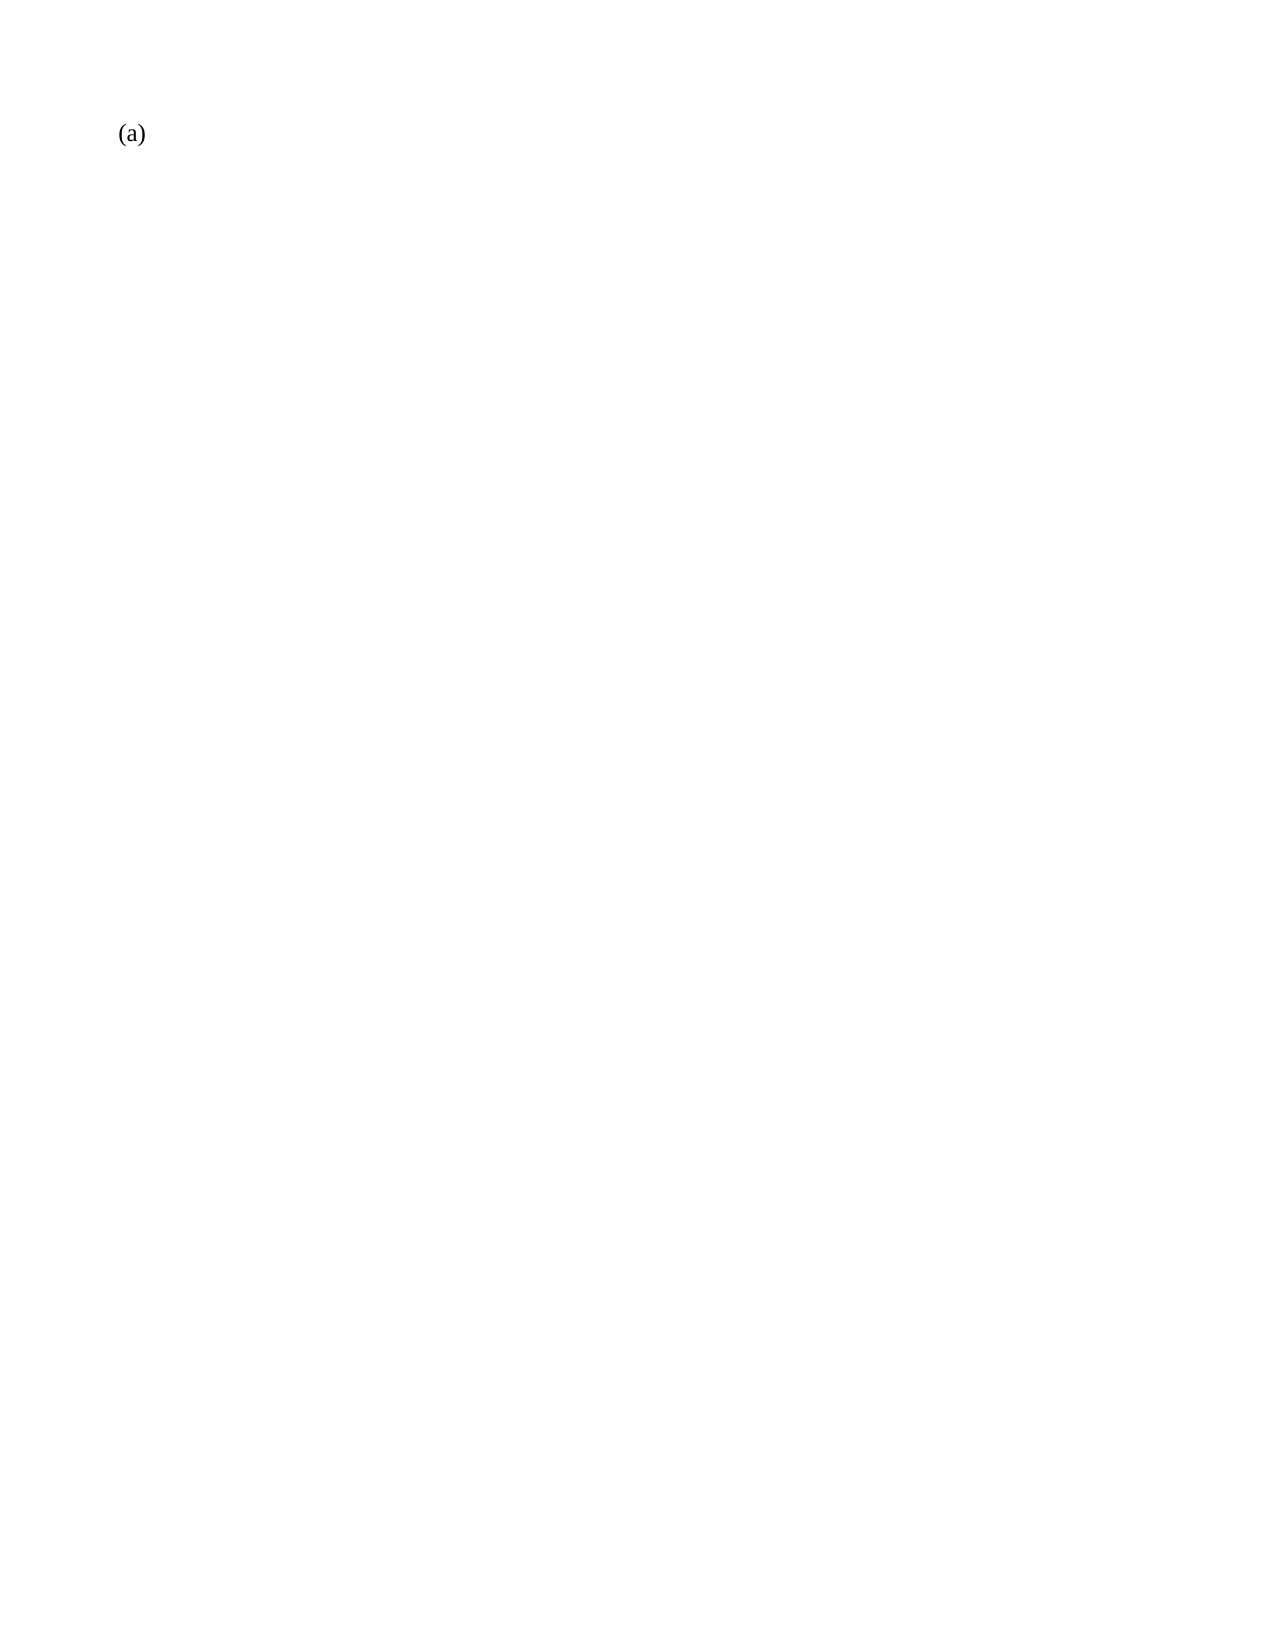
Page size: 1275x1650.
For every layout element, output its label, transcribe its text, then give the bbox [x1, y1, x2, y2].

text (a) [118, 118, 1157, 147]
